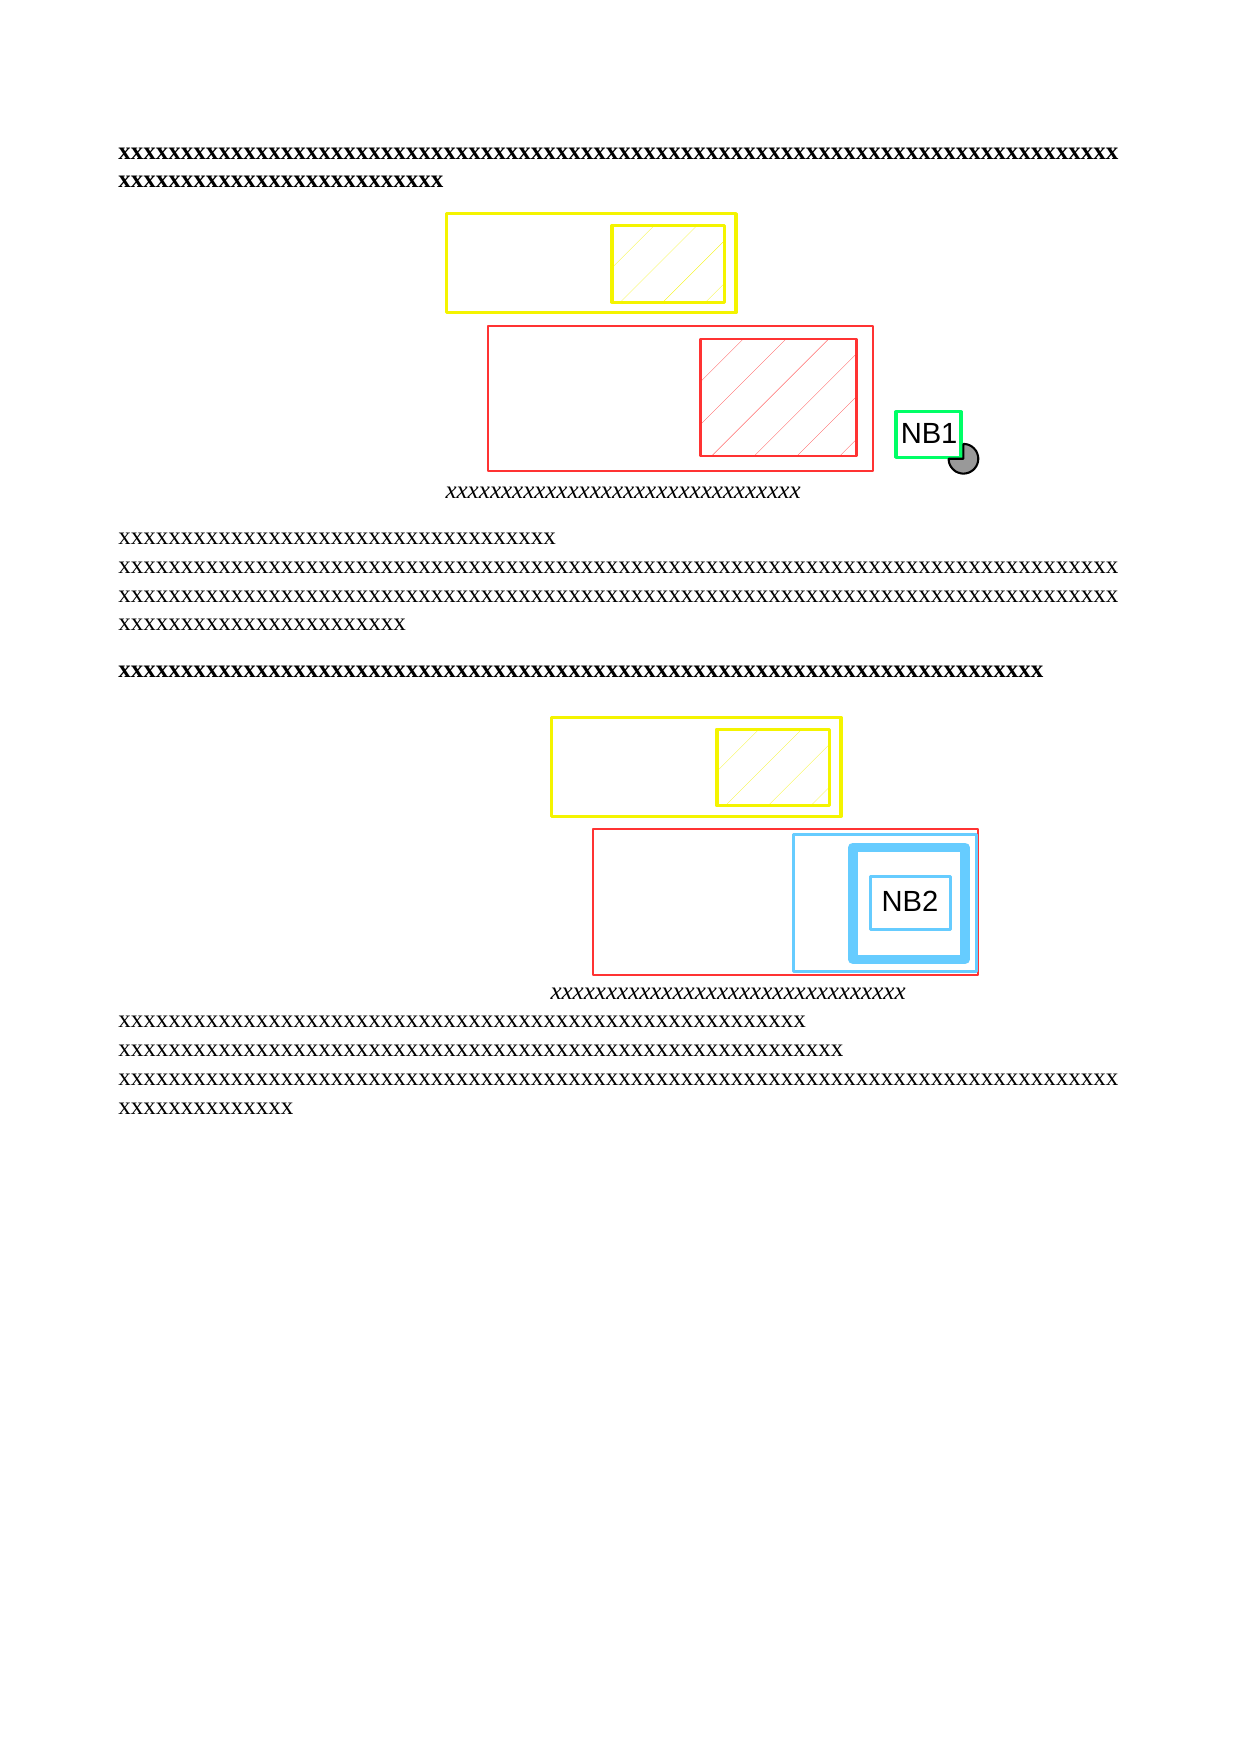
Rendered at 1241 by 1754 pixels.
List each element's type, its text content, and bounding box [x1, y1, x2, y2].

text xxxxxxxxxxxxxxxxxxxxxxxxxxxxxxxxxxxxxxxxxxxxxxxxxxxxxxx [118, 689, 1122, 1033]
subtitle [553, 719, 839, 730]
text xxxxxxxxxxxxxxxxxxxxxxxxxxxxxxxxxxxxxxxxxxxxxxxxxxxxxxxxxxxxxxxxxxxxxxxxxxxxxxxxxxxxxxxxxxxxxxxxxxxxxxxxxxxxxxxxxxxxxxxxxxxxxxxxxxxxxxxxxxxxxxxxxxxxxxxxxxxxxxxxxxxxxxxxxxxxxxxxxxxxxxx [118, 550, 1122, 636]
text xxxxxxxxxxxxxxxxxxxxxxxxxxxxxxxx [550, 730, 980, 1004]
text xxxxxxxxxxxxxxxxxxxxxxxxxxxxxxxxxxx [118, 200, 1122, 550]
subtitle xxxxxxxxxxxxxxxxxxxxxxxxxxxxxxxxxxxxxxxxxxxxxxxxxxxxxxxxxxxxxxxxxxxxxxxxxxxxxxxxxxxxxxxxxxxxxxxxxxxxxxxxxx [118, 136, 1122, 193]
subtitle [843, 717, 980, 730]
text xxxxxxxxxxxxxxxxxxxxxxxxxxxxxxxx [445, 226, 980, 503]
text xxxxxxxxxxxxxxxxxxxxxxxxxxxxxxxxxxxxxxxxxxxxxxxxxxxxxxxxxx [118, 1033, 1122, 1062]
text xxxxxxxxxxxxxxxxxxxxxxxxxxxxxxxxxxxxxxxxxxxxxxxxxxxxxxxxxxxxxxxxxxxxxxxxxxxxxxxxxxxxxxxxxxxxxx [118, 1062, 1122, 1119]
subtitle xxxxxxxxxxxxxxxxxxxxxxxxxxxxxxxxxxxxxxxxxxxxxxxxxxxxxxxxxxxxxxxxxxxxxxxxxx [118, 654, 1122, 683]
